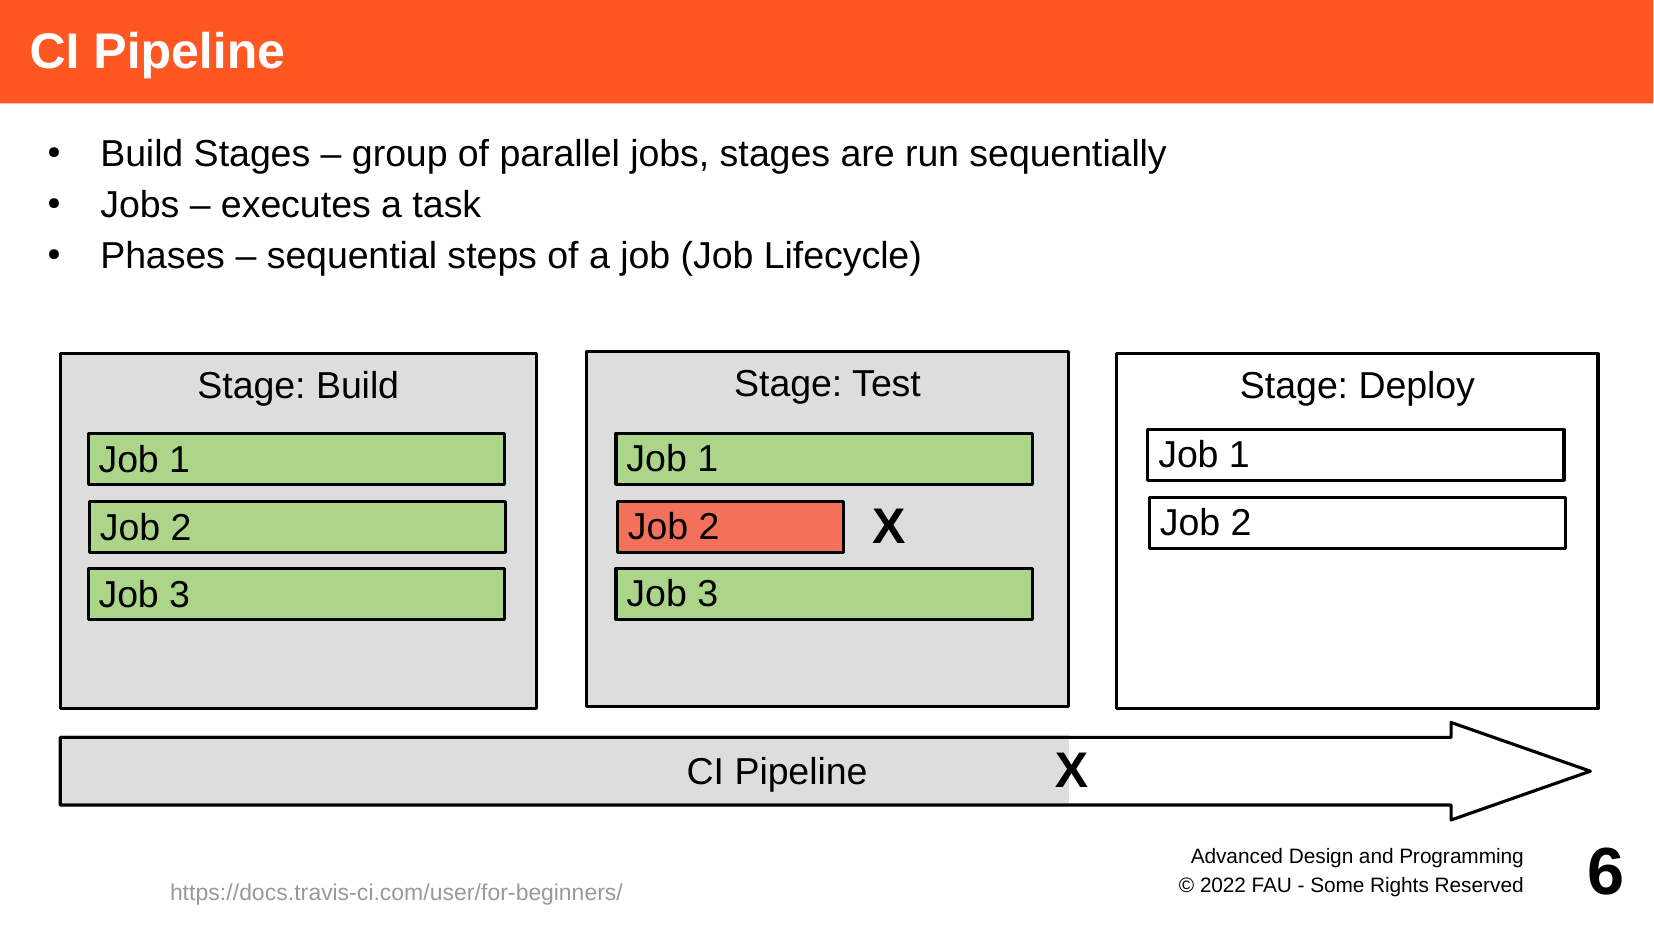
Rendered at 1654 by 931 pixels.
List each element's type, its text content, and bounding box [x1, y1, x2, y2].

text_box X [1033, 728, 1110, 813]
text_box Job 3 [88, 568, 505, 620]
text_box Stage: Build [60, 353, 537, 709]
text_box Job 2 [617, 501, 844, 553]
text_box CI Pipeline [60, 737, 1033, 806]
text_box https://docs.travis-ci.com/user/for-beginners/ [0, 855, 794, 931]
text_box Stage: Test [586, 351, 1069, 707]
list Build Stages – group of parallel jobs, stages are run sequentially Jobs – executes a task Phases – sequential steps of a job (Job Lifecycle) [29, 132, 1625, 813]
text_box Job 1 [88, 433, 505, 485]
text_box Job 3 [615, 568, 1033, 620]
title CI Pipeline [0, 0, 1654, 104]
text_box Job 1 [615, 433, 1033, 485]
text_box Job 1 [1147, 429, 1565, 481]
text_box X [850, 484, 927, 569]
text_box CI Pipeline [1110, 722, 1591, 820]
text_box Job 2 [1149, 497, 1566, 549]
text_box Stage: Deploy [1116, 353, 1599, 709]
text_box Job 2 [89, 501, 506, 553]
